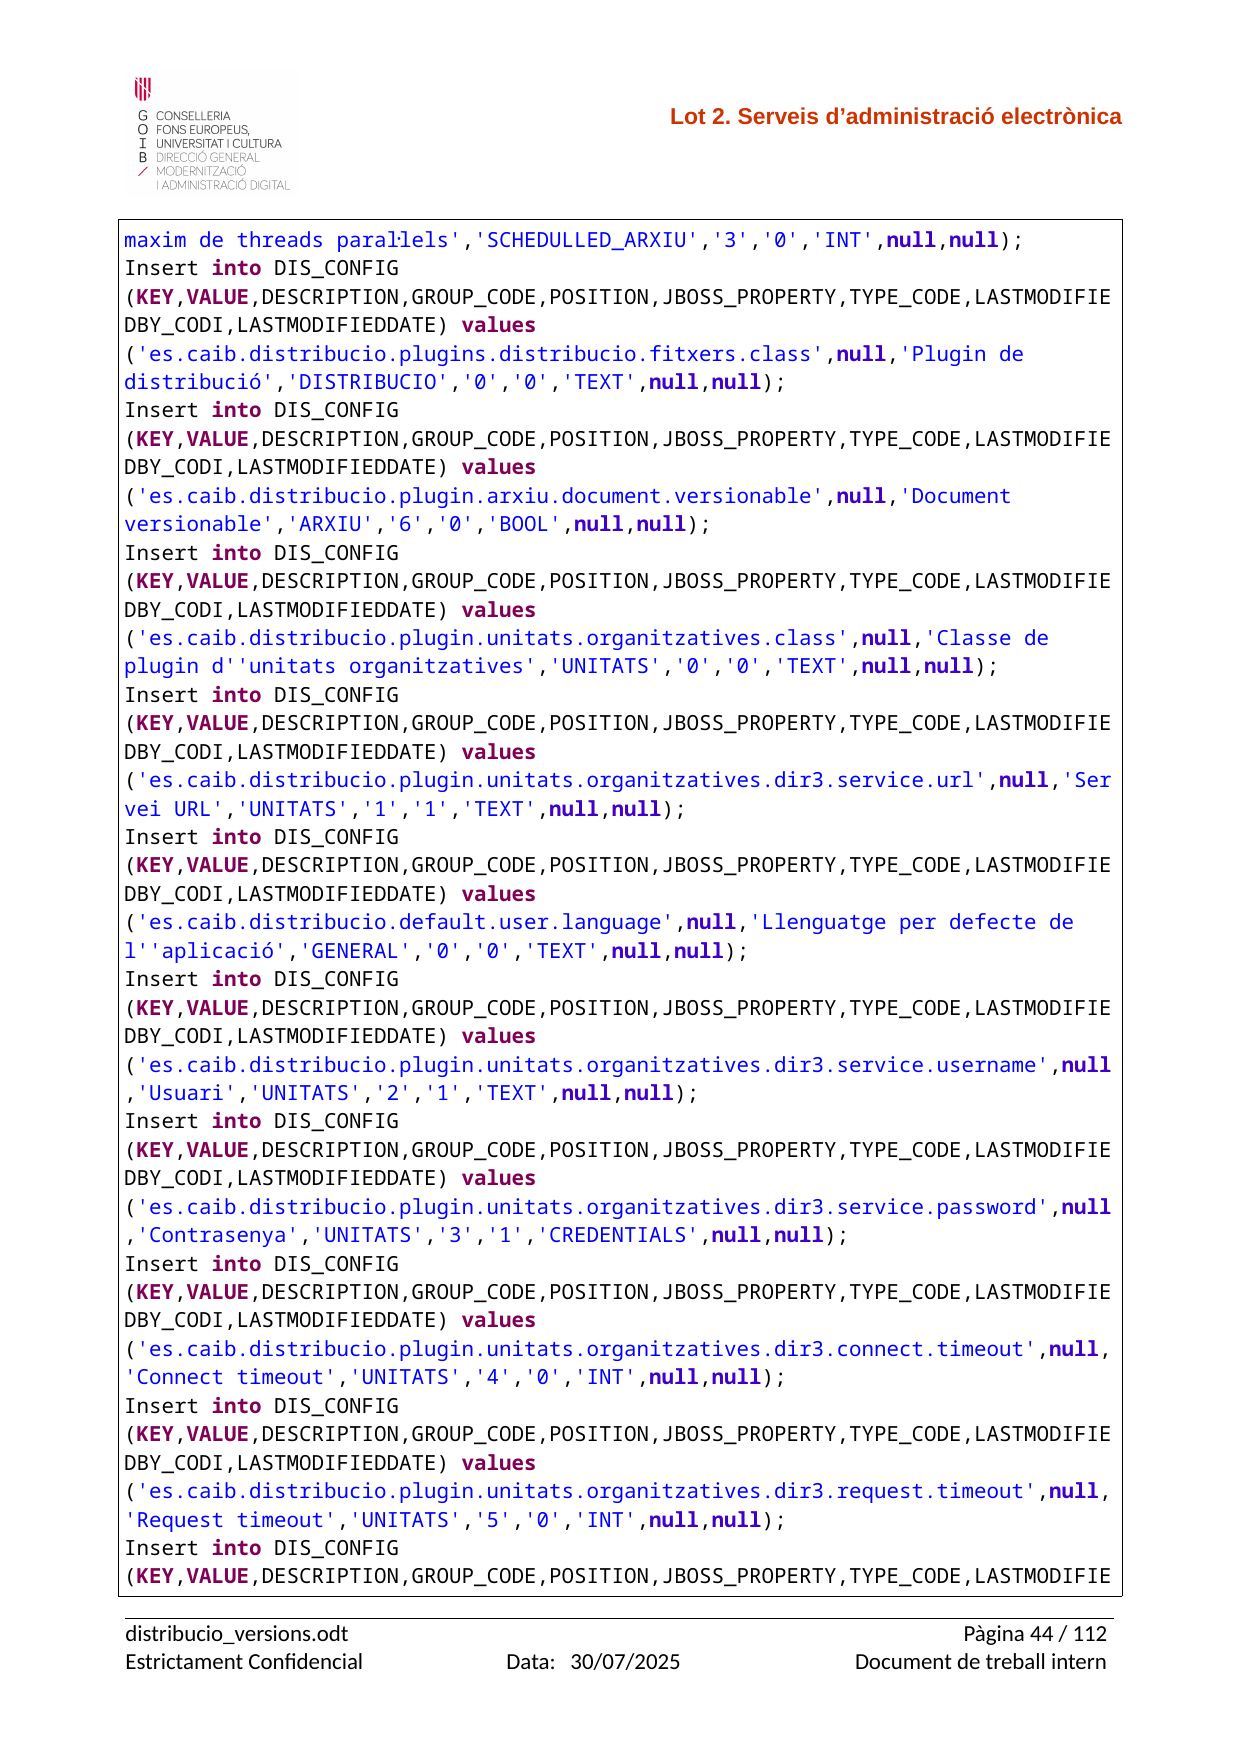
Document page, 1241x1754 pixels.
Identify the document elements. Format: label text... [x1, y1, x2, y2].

picture [126, 70, 299, 197]
table_header maxim de threads paral·lels','SCHEDULLED_ARXIU','3','0','INT',null,null); Insert into DIS_CONFIG (KEY,VALUE,DESCRIPTION,GROUP_CODE,POSITION,JBOSS_PROPERTY,TYPE_CODE,LASTMODIFIEDBY_CODI,LASTMODIFIEDDATE) values ('es.caib.distribucio.plugins.distribucio.fitxers.class',null,'Plugin de distribució','DISTRIBUCIO','0','0','TEXT',null,null); Insert into DIS_CONFIG (KEY,VALUE,DESCRIPTION,GROUP_CODE,POSITION,JBOSS_PROPERTY,TYPE_CODE,LASTMODIFIEDBY_CODI,LASTMODIFIEDDATE) values ('es.caib.distribucio.plugin.arxiu.document.versionable',null,'Document versionable','ARXIU','6','0','BOOL',null,null); Insert into DIS_CONFIG (KEY,VALUE,DESCRIPTION,GROUP_CODE,POSITION,JBOSS_PROPERTY,TYPE_CODE,LASTMODIFIEDBY_CODI,LASTMODIFIEDDATE) values ('es.caib.distribucio.plugin.unitats.organitzatives.class',null,'Classe de plugin d''unitats organitzatives','UNITATS','0','0','TEXT',null,null); Insert into DIS_CONFIG (KEY,VALUE,DESCRIPTION,GROUP_CODE,POSITION,JBOSS_PROPERTY,TYPE_CODE,LASTMODIFIEDBY_CODI,LASTMODIFIEDDATE) values ('es.caib.distribucio.plugin.unitats.organitzatives.dir3.service.url',null,'Servei URL','UNITATS','1','1','TEXT',null,null); Insert into DIS_CONFIG (KEY,VALUE,DESCRIPTION,GROUP_CODE,POSITION,JBOSS_PROPERTY,TYPE_CODE,LASTMODIFIEDBY_CODI,LASTMODIFIEDDATE) values ('es.caib.distribucio.default.user.language',null,'Llenguatge per defecte de l''aplicació','GENERAL','0','0','TEXT',null,null); Insert into DIS_CONFIG (KEY,VALUE,DESCRIPTION,GROUP_CODE,POSITION,JBOSS_PROPERTY,TYPE_CODE,LASTMODIFIEDBY_CODI,LASTMODIFIEDDATE) values ('es.caib.distribucio.plugin.unitats.organitzatives.dir3.service.username',null,'Usuari','UNITATS','2','1','TEXT',null,null); Insert into DIS_CONFIG (KEY,VALUE,DESCRIPTION,GROUP_CODE,POSITION,JBOSS_PROPERTY,TYPE_CODE,LASTMODIFIEDBY_CODI,LASTMODIFIEDDATE) values ('es.caib.distribucio.plugin.unitats.organitzatives.dir3.service.password',null,'Contrasenya','UNITATS','3','1','CREDENTIALS',null,null); Insert into DIS_CONFIG (KEY,VALUE,DESCRIPTION,GROUP_CODE,POSITION,JBOSS_PROPERTY,TYPE_CODE,LASTMODIFIEDBY_CODI,LASTMODIFIEDDATE) values ('es.caib.distribucio.plugin.unitats.organitzatives.dir3.connect.timeout',null,'Connect timeout','UNITATS','4','0','INT',null,null); Insert into DIS_CONFIG (KEY,VALUE,DESCRIPTION,GROUP_CODE,POSITION,JBOSS_PROPERTY,TYPE_CODE,LASTMODIFIEDBY_CODI,LASTMODIFIEDDATE) values ('es.caib.distribucio.plugin.unitats.organitzatives.dir3.request.timeout',null,'Request timeout','UNITATS','5','0','INT',null,null); Insert into DIS_CONFIG (KEY,VALUE,DESCRIPTION,GROUP_CODE,POSITION,JBOSS_PROPERTY,TYPE_CODE,LASTMODIFIE [119, 220, 1122, 1596]
